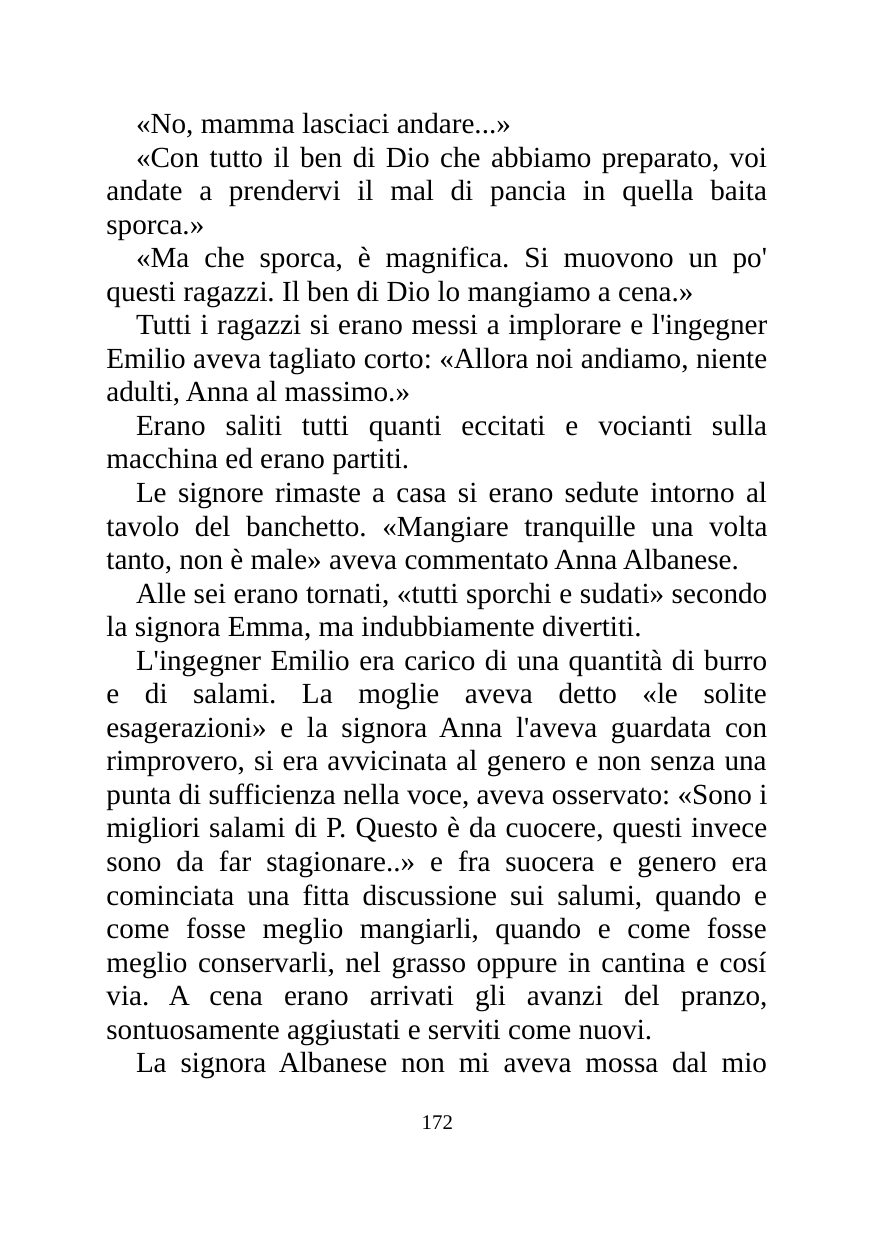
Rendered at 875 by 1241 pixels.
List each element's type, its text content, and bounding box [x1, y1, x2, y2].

text Alle sei erano tornati, «tutti sporchi e sudati» secondo la signora Emma, ma indubbiamente divertiti. [106, 576, 768, 643]
text Tutti i ragazzi si erano messi a implorare e l'ingegner Emilio aveva tagliato corto: «Allora noi andiamo, niente adulti, Anna al massimo.» [106, 307, 768, 408]
text Erano saliti tutti quanti eccitati e vocianti sulla macchina ed erano partiti. [106, 408, 768, 475]
text La signora Albanese non mi aveva mossa dal mio [106, 1045, 768, 1079]
text «Ma che sporca, è magnifica. Si muovono un po' questi ragazzi. Il ben di Dio lo mangiamo a cena.» [106, 240, 768, 307]
text L'ingegner Emilio era carico di una quantità di burro e di salami. La moglie aveva detto «le solite esagerazioni» e la signora Anna l'aveva guardata con rimprovero, si era avvicinata al genero e non senza una punta di sufficienza nella voce, aveva osservato: «Sono i migliori salami di P. Questo è da cuocere, questi invece sono da far stagionare..» e fra suocera e genero era cominciata una fitta discussione sui salumi, quando e come fosse meglio mangiarli, quando e come fosse meglio conservarli, nel grasso oppure in cantina e cosí via. A cena erano arrivati gli avanzi del pranzo, sontuosamente aggiustati e serviti come nuovi. [106, 643, 768, 1045]
text Le signore rimaste a casa si erano sedute intorno al tavolo del banchetto. «Mangiare tranquille una volta tanto, non è male» aveva commentato Anna Albanese. [106, 475, 768, 576]
text «Con tutto il ben di Dio che abbiamo preparato, voi andate a prendervi il mal di pancia in quella baita sporca.» [106, 140, 768, 240]
text «No, mamma lasciaci andare...» [106, 106, 768, 140]
